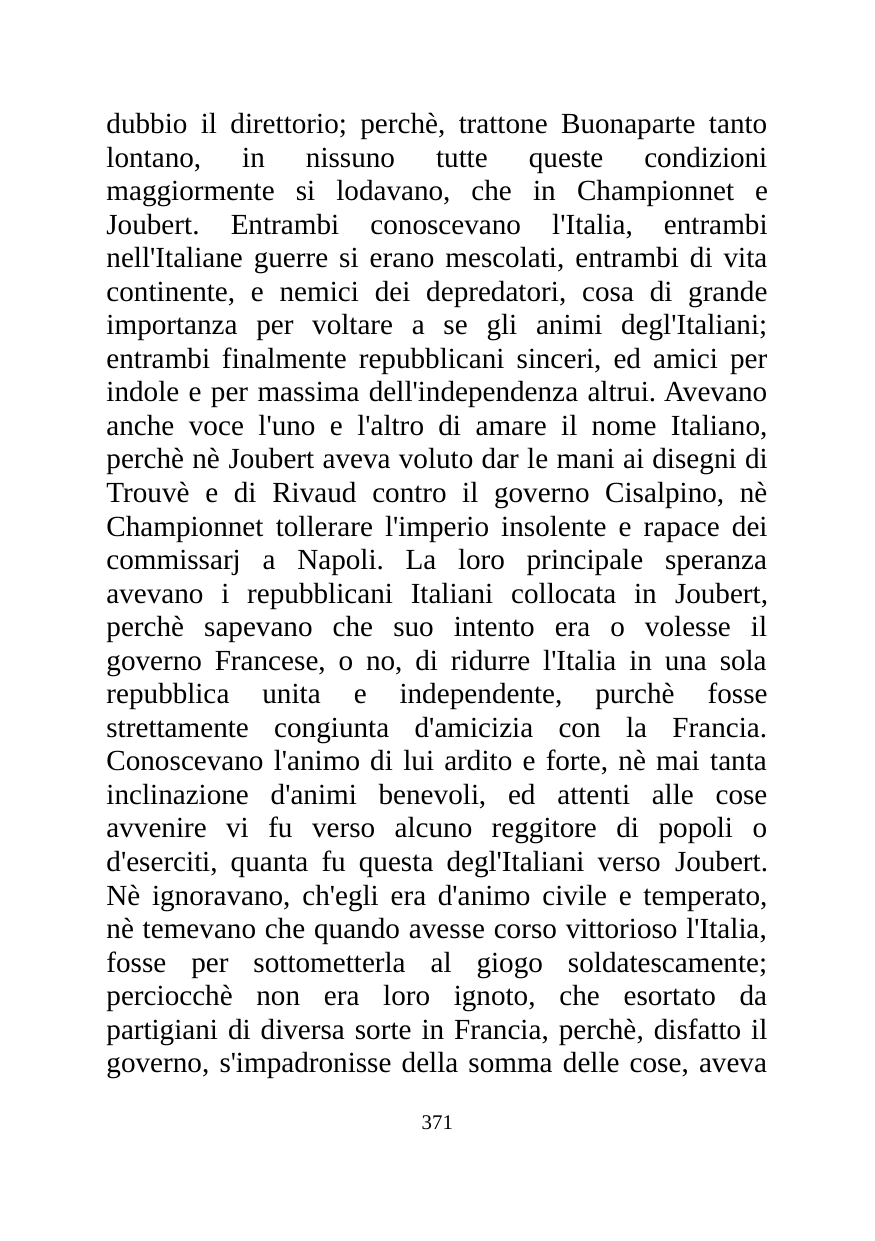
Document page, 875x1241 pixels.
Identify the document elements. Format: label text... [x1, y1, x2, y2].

text dubbio il direttorio; perchè, trattone Buonaparte tanto lontano, in nissuno tutte queste condizioni maggiormente si lodavano, che in Championnet e Joubert. Entrambi conoscevano l'Italia, entrambi nell'Italiane guerre si erano mescolati, entrambi di vita continente, e nemici dei depredatori, cosa di grande importanza per voltare a se gli animi degl'Italiani; entrambi finalmente repubblicani sinceri, ed amici per indole e per massima dell'independenza altrui. Avevano anche voce l'uno e l'altro di amare il nome Italiano, perchè nè Joubert aveva voluto dar le mani ai disegni di Trouvè e di Rivaud contro il governo Cisalpino, nè Championnet tollerare l'imperio insolente e rapace dei commissarj a Napoli. La loro principale speranza avevano i repubblicani Italiani collocata in Joubert, perchè sapevano che suo intento era o volesse il governo Francese, o no, di ridurre l'Italia in una sola repubblica unita e independente, purchè fosse strettamente congiunta d'amicizia con la Francia. Conoscevano l'animo di lui ardito e forte, nè mai tanta inclinazione d'animi benevoli, ed attenti alle cose avvenire vi fu verso alcuno reggitore di popoli o d'eserciti, quanta fu questa degl'Italiani verso Joubert. Nè ignoravano, ch'egli era d'animo civile e temperato, nè temevano che quando avesse corso vittorioso l'Italia, fosse per sottometterla al giogo soldatescamente; perciocchè non era loro ignoto, che esortato da partigiani di diversa sorte in Francia, perchè, disfatto il governo, s'impadronisse della somma delle cose, aveva [106, 106, 768, 1079]
